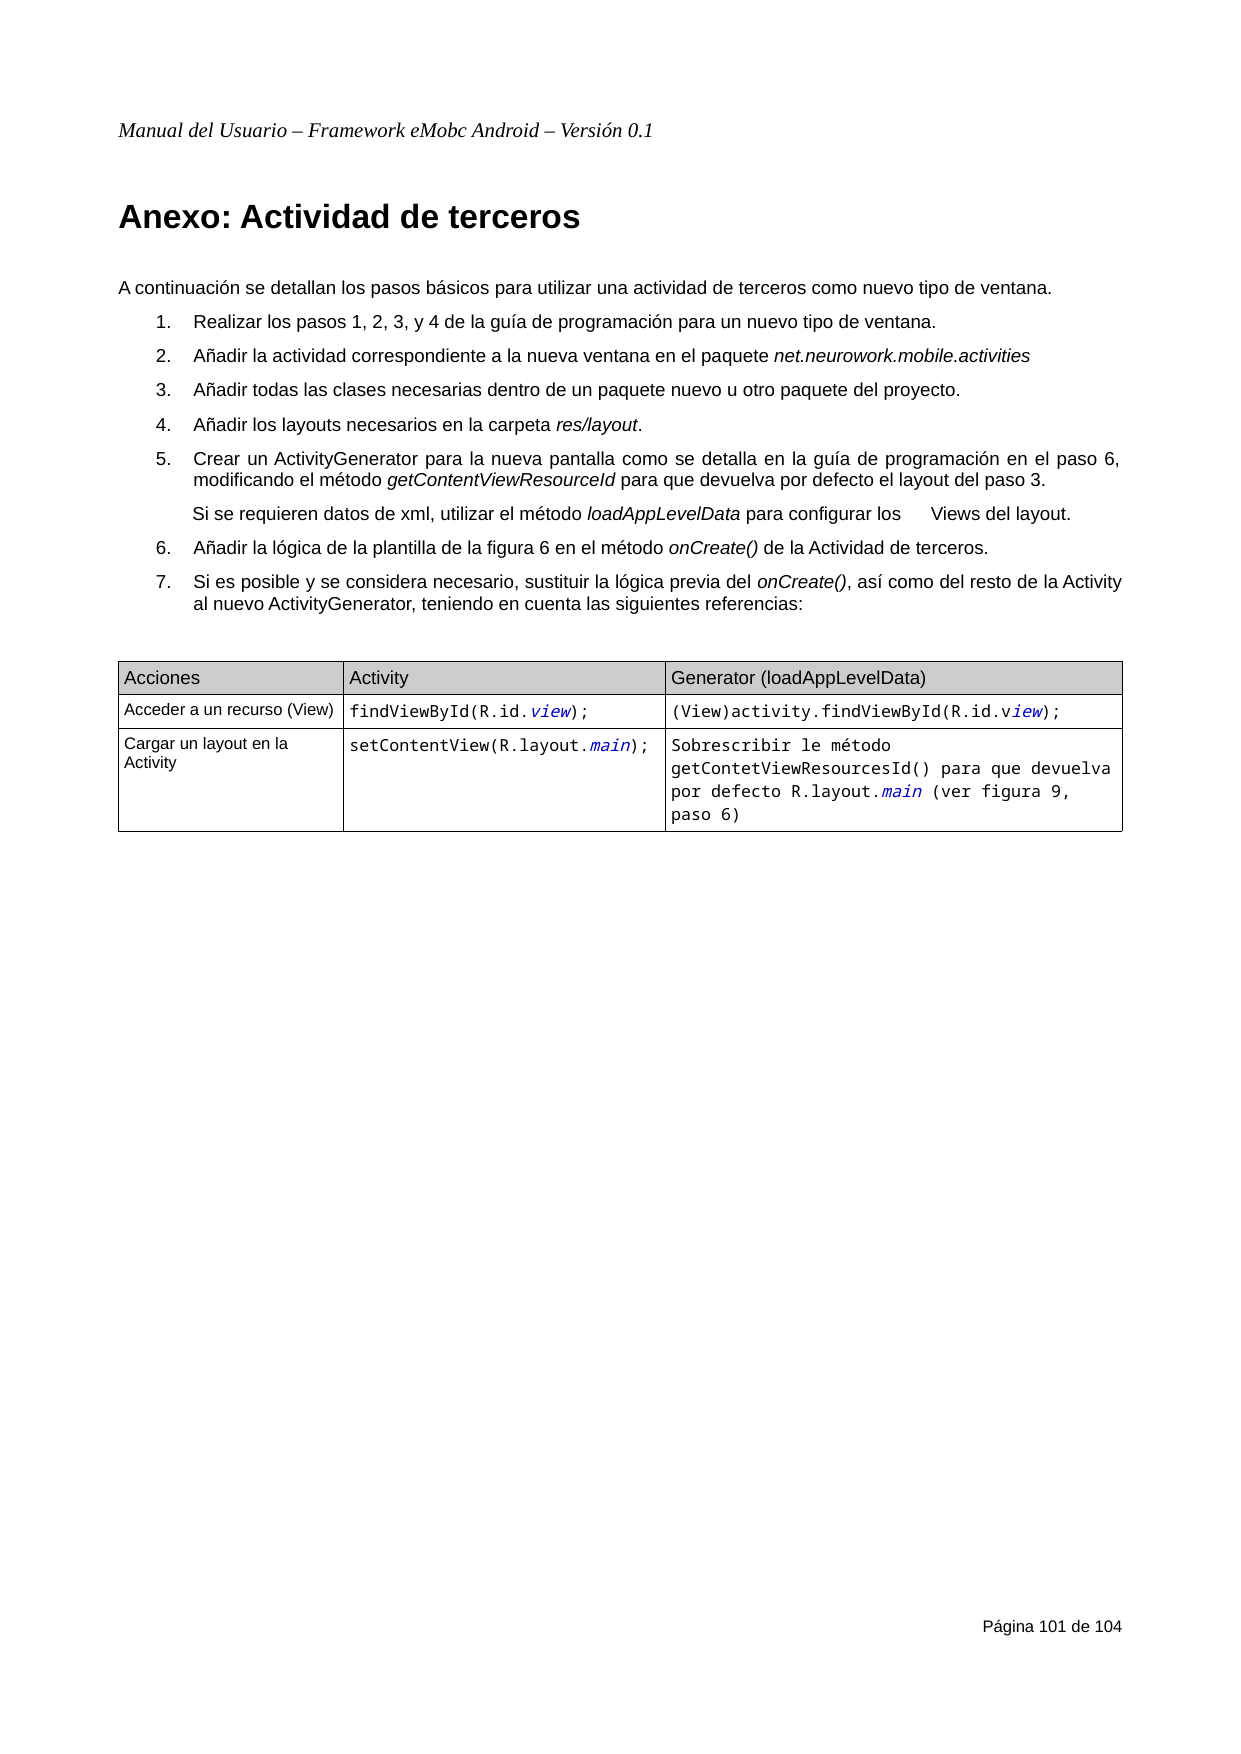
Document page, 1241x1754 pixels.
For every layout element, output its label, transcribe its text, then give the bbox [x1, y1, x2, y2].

table_cell Sobrescribir le método getContetViewResourcesId() para que devuelva por defecto R.layout.main (ver figura 9, paso 6) [666, 729, 1122, 831]
table_header Generator (loadAppLevelData) [666, 662, 1122, 694]
table_header Activity [344, 662, 665, 694]
table_cell findViewById(R.id.view); [344, 695, 665, 728]
text Si se requieren datos de xml, utilizar el método loadAppLevelData para configurar los Views del layout. [118, 503, 1122, 524]
table_cell Acceder a un recurso (View) [119, 695, 343, 728]
table_cell (View)activity.findViewById(R.id.view); [666, 695, 1122, 728]
list Añadir los layouts necesarios en la carpeta res/layout. [156, 413, 1122, 435]
subtitle Anexo: Actividad de terceros [118, 196, 1122, 235]
table_header Acciones [119, 662, 343, 694]
list Añadir la lógica de la plantilla de la figura 6 en el método onCreate() de la Actividad de terceros. [156, 537, 1122, 559]
table_cell Cargar un layout en la Activity [119, 729, 343, 831]
list Crear un ActivityGenerator para la nueva pantalla como se detalla en la guía de programación en el paso 6, modificando el método getContentViewResourceId para que devuelva por defecto el layout del paso 3. [156, 447, 1122, 491]
list Añadir todas las clases necesarias dentro de un paquete nuevo u otro paquete del proyecto. [156, 379, 1122, 401]
table_cell setContentView(R.layout.main); [344, 729, 665, 831]
list Si es posible y se considera necesario, sustituir la lógica previa del onCreate(), así como del resto de la Activity al nuevo ActivityGenerator, teniendo en cuenta las siguientes referencias: [156, 571, 1122, 614]
list Añadir la actividad correspondiente a la nueva ventana en el paquete net.neurowork.mobile.activities [156, 345, 1122, 367]
list Realizar los pasos 1, 2, 3, y 4 de la guía de programación para un nuevo tipo de ventana. [156, 311, 1122, 333]
text A continuación se detallan los pasos básicos para utilizar una actividad de terceros como nuevo tipo de ventana. [118, 277, 1122, 299]
